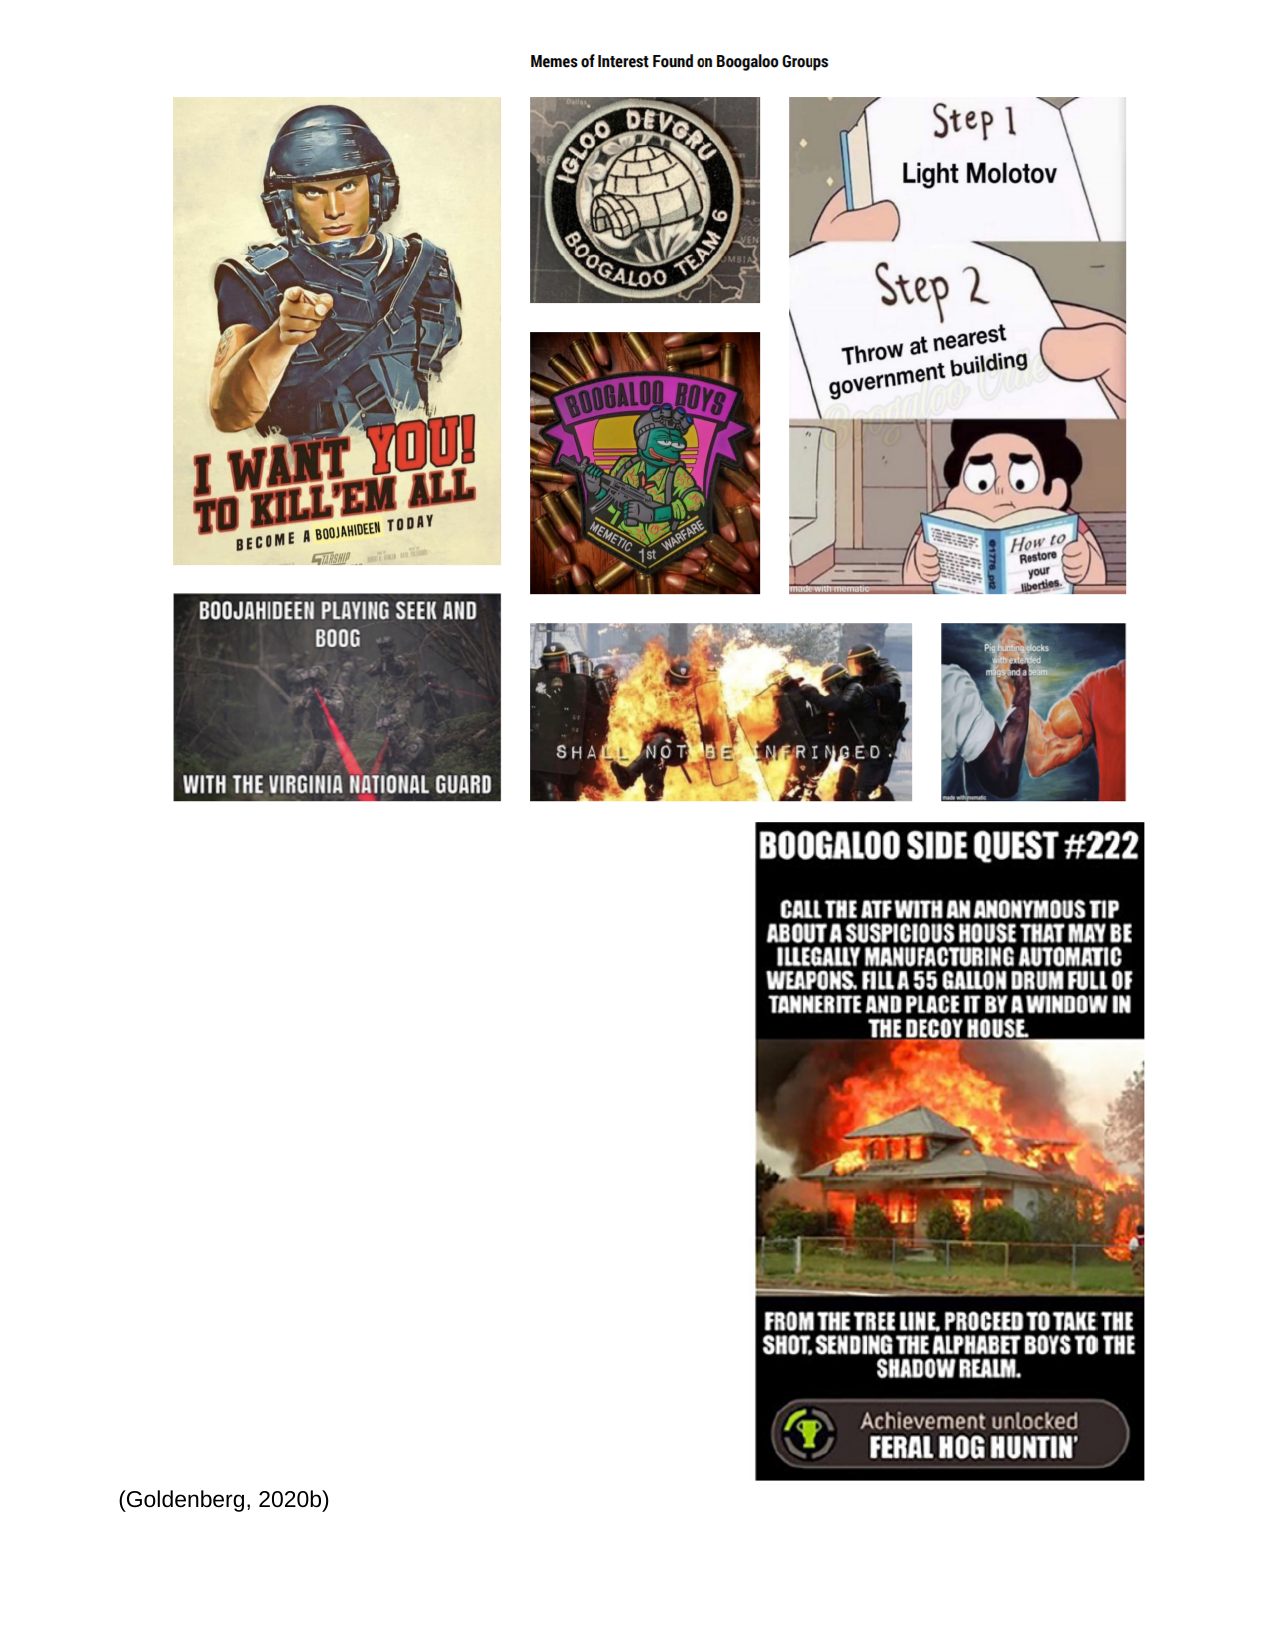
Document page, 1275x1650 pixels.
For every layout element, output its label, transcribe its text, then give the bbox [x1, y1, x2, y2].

picture [161, 36, 1137, 806]
text (Goldenberg, 2020b) [118, 1487, 1157, 1513]
picture [748, 816, 1152, 1487]
